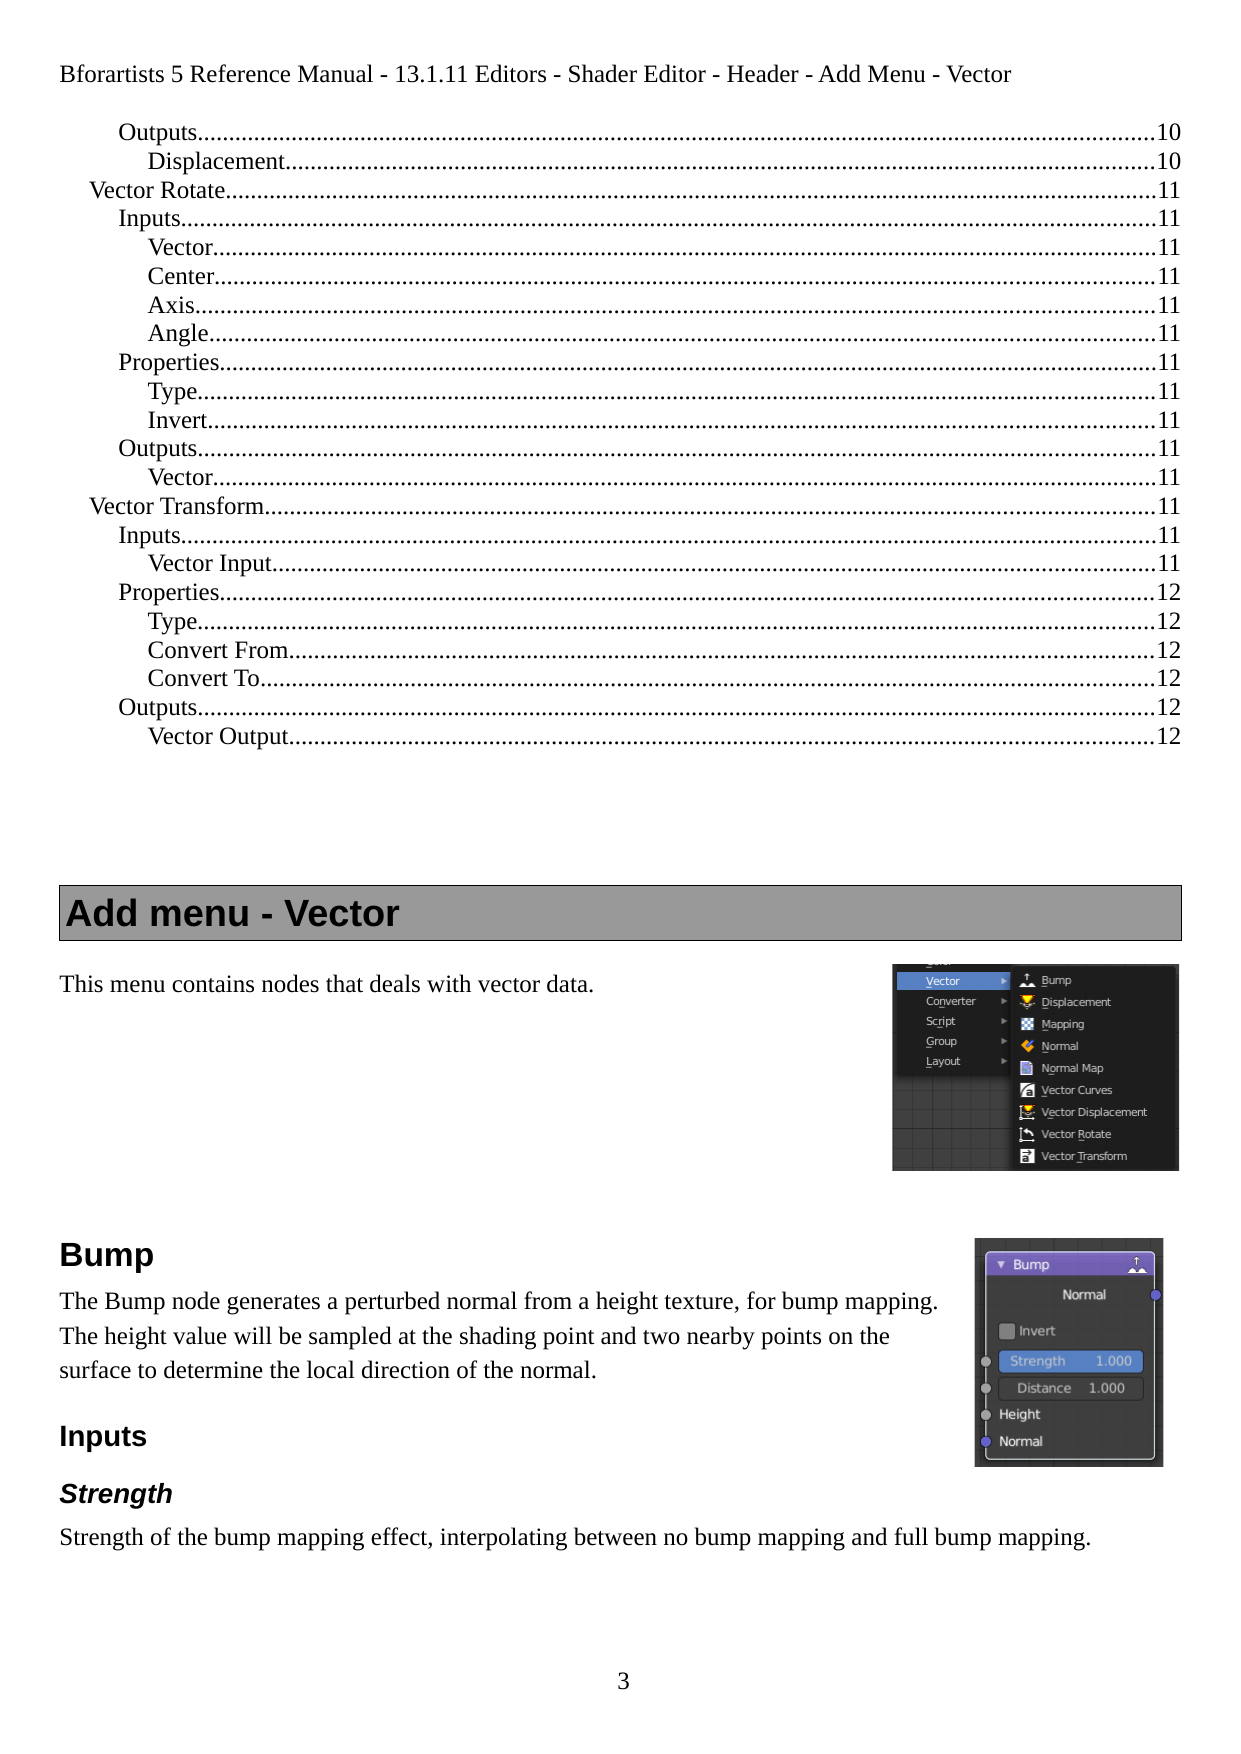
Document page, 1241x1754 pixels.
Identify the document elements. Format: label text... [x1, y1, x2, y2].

text Convert From 12 [147, 635, 1181, 663]
text Type 11 [147, 376, 1181, 405]
subtitle Inputs [59, 1419, 974, 1453]
text Vector Output 12 [147, 721, 1181, 750]
text Vector Transform 11 [88, 491, 1181, 520]
text Axis 11 [147, 290, 1181, 318]
text Vector 11 [147, 462, 1181, 491]
text Type 12 [147, 606, 1181, 635]
text Center 11 [147, 261, 1181, 290]
text Strength of the bump mapping effect, interpolating between no bump mapping and full bump mapping. [59, 1522, 1181, 1551]
text Outputs 12 [118, 692, 1181, 721]
text Invert 11 [147, 405, 1181, 433]
text Vector Input 11 [147, 548, 1181, 577]
table_header Add menu - Vector [60, 886, 1181, 940]
text Convert To 12 [147, 663, 1181, 692]
text Displacement 10 [147, 146, 1181, 175]
subtitle Strength [59, 1478, 1181, 1510]
text Outputs 11 [118, 433, 1181, 462]
text Properties 12 [118, 577, 1181, 606]
picture [974, 1238, 1164, 1467]
text Inputs 11 [118, 520, 1181, 548]
text Vector 11 [147, 232, 1181, 261]
text Vector Rotate 11 [88, 175, 1181, 203]
text Outputs 10 [118, 117, 1181, 146]
subtitle Bump [59, 1235, 1181, 1274]
text The Bump node generates a perturbed normal from a height texture, for bump mapping. The height value will be sampled at the shading point and two nearby points on the surface to determine the local direction of the normal. [59, 1286, 974, 1384]
picture [892, 964, 1180, 1171]
text Inputs 11 [118, 203, 1181, 232]
text Properties 11 [118, 347, 1181, 376]
text Angle 11 [147, 318, 1181, 347]
subtitle [1164, 1419, 1181, 1453]
text This menu contains nodes that deals with vector data. [59, 969, 892, 998]
